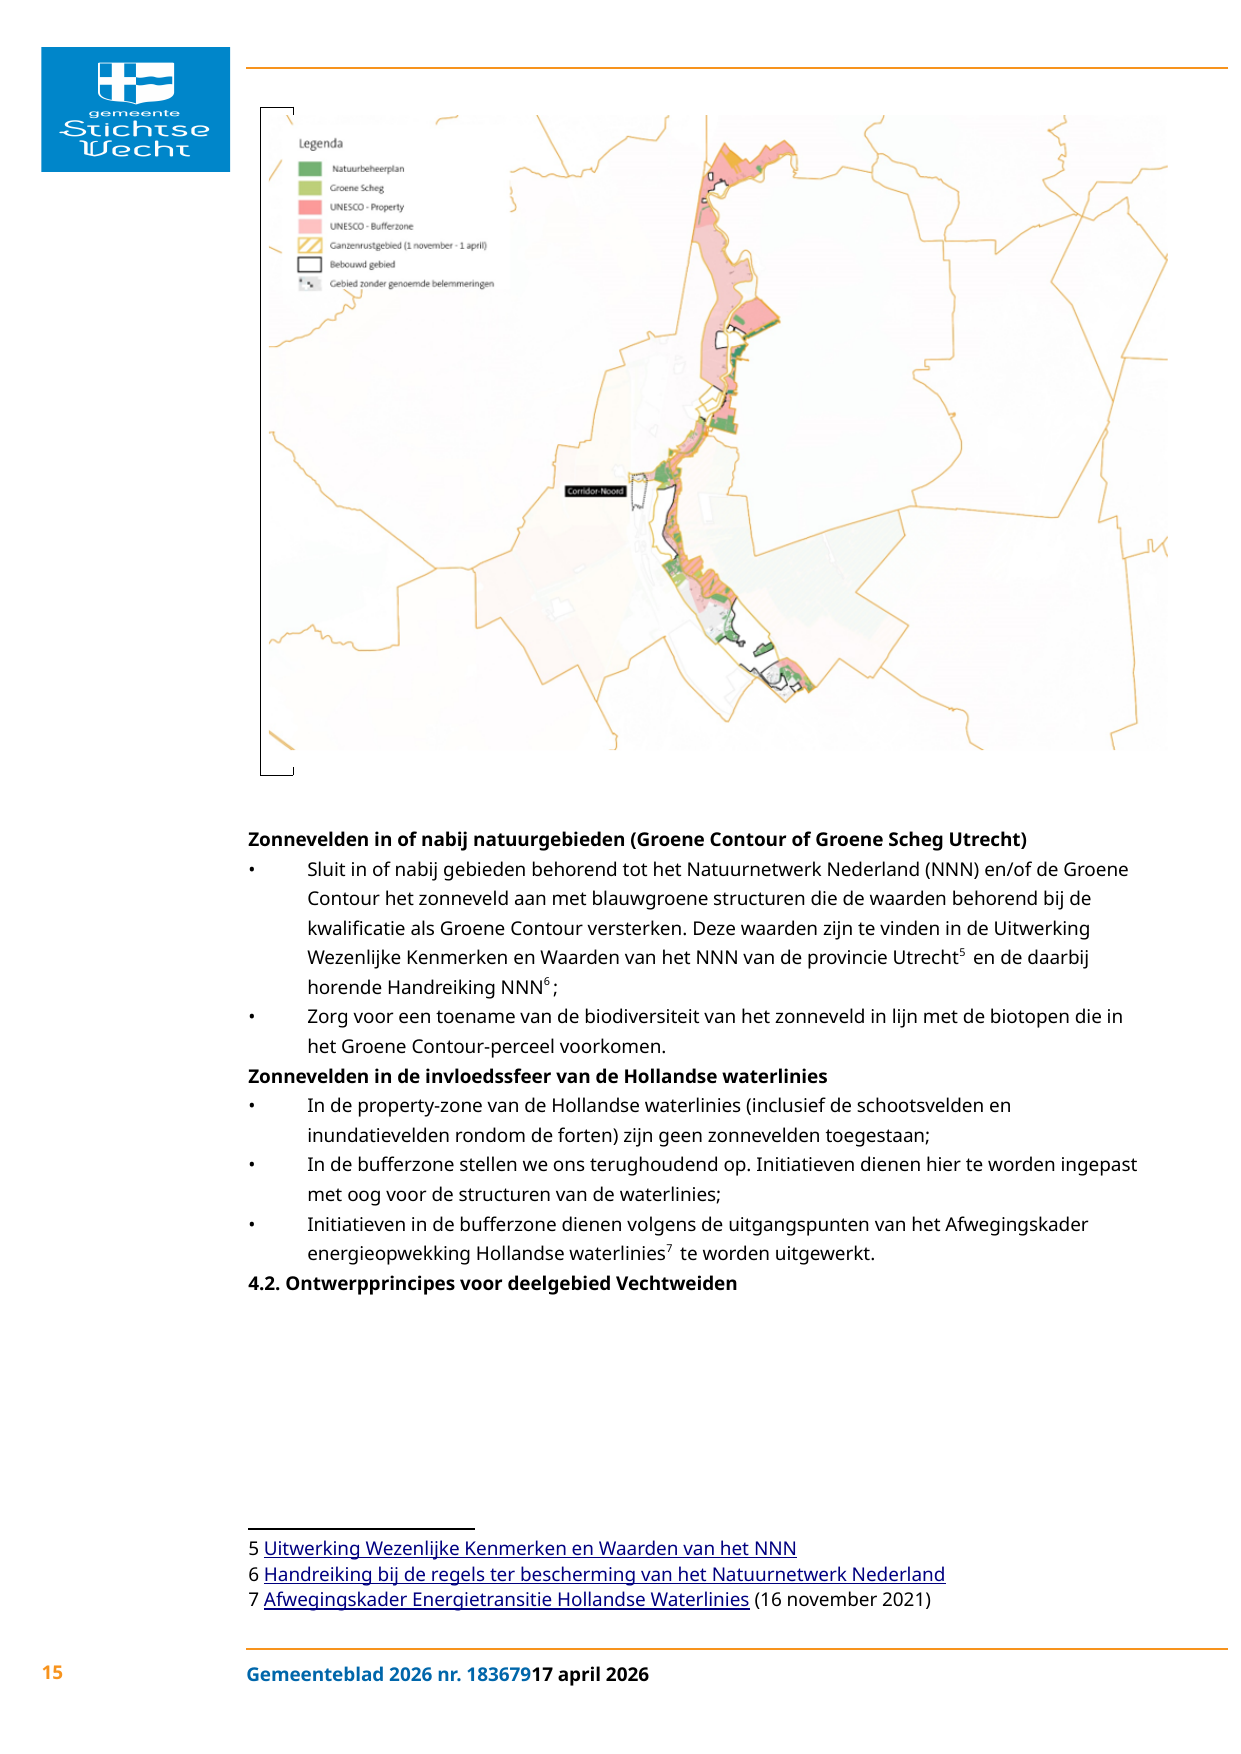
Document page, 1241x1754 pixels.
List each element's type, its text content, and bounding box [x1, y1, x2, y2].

list Initiatieven in de bufferzone dienen volgens de uitgangspunten van het Afwegingskader energieopwekking Hollandse waterlinies te worden uitgewerkt. [248, 1211, 1152, 1266]
list Sluit in of nabij gebieden behorend tot het Natuurnetwerk Nederland (NNN) en/of de Groene Contour het zonneveld aan met blauwgroene structuren die de waarden behorend bij de kwalificatie als Groene Contour versterken. Deze waarden zijn te vinden in de Uitwerking Wezenlijke Kenmerken en Waarden van het NNN van de provincie Utrecht en de daarbij horende Handreiking NNN; [248, 856, 1152, 1000]
list In de property-zone van de Hollandse waterlinies (inclusief de schootsvelden en inundatievelden rondom de forten) zijn geen zonnevelden toegestaan; [248, 1092, 1152, 1148]
list In de bufferzone stellen we ons terughoudend op. Initiatieven dienen hier te worden ingepast met oog voor de structuren van de waterlinies; [248, 1152, 1152, 1207]
text Zonnevelden in de invloedssfeer van de Hollandse waterlinies [248, 1063, 1152, 1088]
list Afwegingskader Energietransitie Hollandse Waterlinies (16 november 2021) [248, 1586, 1152, 1612]
list Handreiking bij de regels ter bescherming van het Natuurnetwerk Nederland [248, 1561, 1152, 1586]
picture [99, 63, 135, 101]
text Zonnevelden in of nabij natuurgebieden (Groene Contour of Groene Scheg Utrecht) [248, 826, 1152, 852]
list Zorg voor een toename van de biodiversiteit van het zonneveld in lijn met de biotopen die in het Groene Contour-perceel voorkomen. [248, 1004, 1152, 1059]
text 4.2. Ontwerpprincipes voor deelgebied Vechtweiden [248, 1270, 1152, 1296]
list Uitwerking Wezenlijke Kenmerken en Waarden van het NNN [248, 1535, 1152, 1561]
picture [268, 115, 1173, 767]
picture [137, 63, 174, 103]
